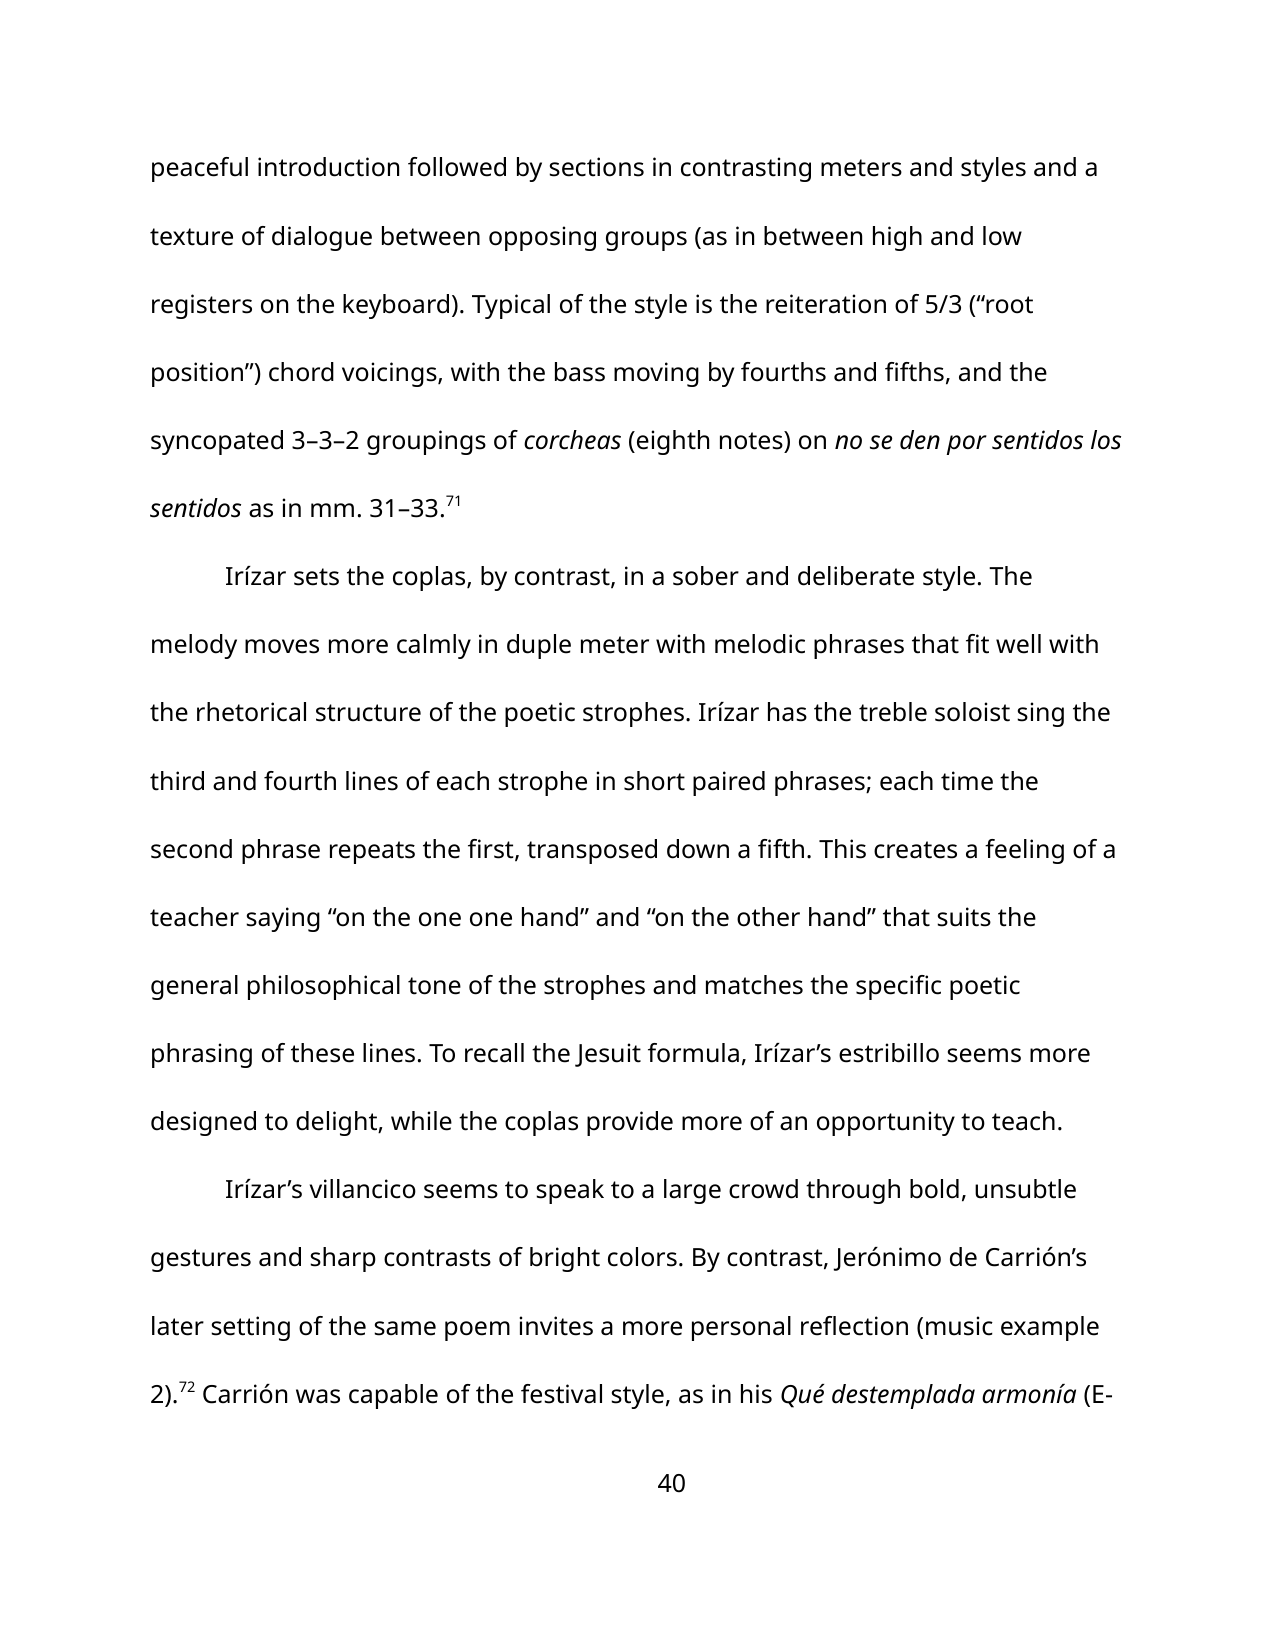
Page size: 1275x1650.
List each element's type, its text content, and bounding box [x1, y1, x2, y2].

text peaceful introduction followed by sections in contrasting meters and styles and a texture of dialogue between opposing groups (as in between high and low registers on the keyboard). Typical of the style is the reiteration of 5/3 (“root position”) chord voicings, with the bass moving by fourths and fifths, and the syncopated 3–3–2 groupings of corcheas (eighth notes) on no se den por sentidos los sentidos as in mm. 31–33. [150, 150, 1125, 525]
text Irízar sets the coplas, by contrast, in a sober and deliberate style. The melody moves more calmly in duple meter with melodic phrases that fit well with the rhetorical structure of the poetic strophes. Irízar has the treble soloist sing the third and fourth lines of each strophe in short paired phrases; each time the second phrase repeats the first, transposed down a fifth. This creates a feeling of a teacher saying “on the one one hand” and “on the other hand” that suits the general philosophical tone of the strophes and matches the specific poetic phrasing of these lines. To recall the Jesuit formula, Irízar’s estribillo seems more designed to delight, while the coplas provide more of an opportunity to teach. [150, 559, 1125, 1138]
text Irízar’s villancico seems to speak to a large crowd through bold, unsubtle gestures and sharp contrasts of bright colors. By contrast, Jerónimo de Carrión’s later setting of the same poem invites a more personal reflection (music example 2). Carrión was capable of the festival style, as in his Qué destemplada armonía (E- [150, 1172, 1125, 1410]
